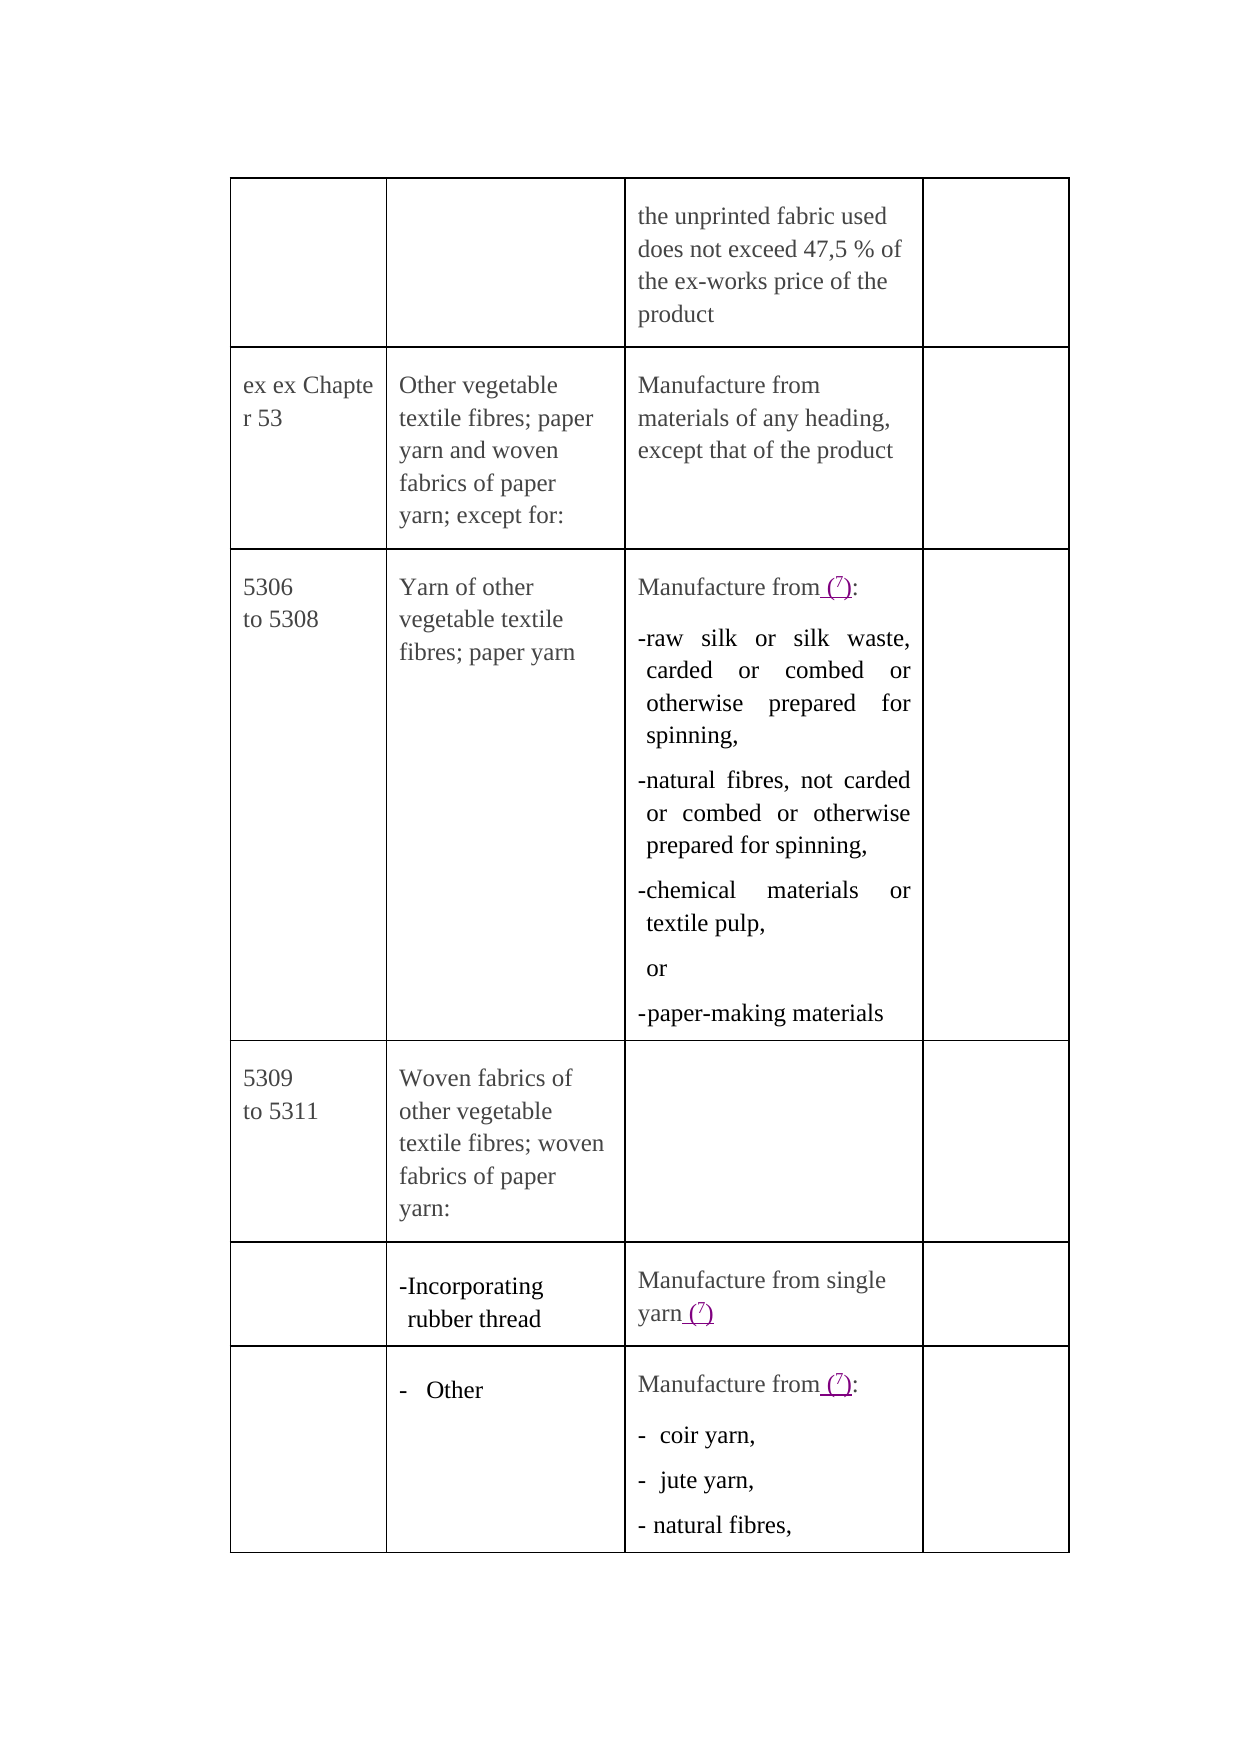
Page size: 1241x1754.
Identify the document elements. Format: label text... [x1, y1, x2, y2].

table_header - [638, 982, 647, 1027]
table_cell [924, 1243, 1068, 1345]
table_header Other [426, 1359, 613, 1404]
table_cell [387, 1243, 624, 1345]
table_header Incorporating rubber thread [407, 1255, 613, 1333]
table_cell [924, 1347, 1068, 1552]
table_cell [231, 179, 386, 346]
table_cell 5306 to 5308 [231, 550, 386, 1039]
table_header - [638, 1494, 653, 1539]
table_cell 5309 to 5311 [231, 1041, 386, 1241]
table_cell Yarn of other vegetable textile fibres; paper yarn [387, 550, 624, 1039]
table_cell Manufacture from (7): [626, 1347, 922, 1552]
table_cell [387, 179, 624, 346]
table_header - [638, 607, 646, 749]
table_cell [626, 1041, 922, 1241]
table_header - [399, 1359, 426, 1404]
table_header jute yarn, [660, 1449, 911, 1494]
table_cell [387, 1347, 624, 1552]
table_cell [924, 179, 1068, 346]
table_header natural fibres, [653, 1494, 911, 1539]
table_cell Woven fabrics of other vegetable textile fibres; woven fabrics of paper yarn: [387, 1041, 624, 1241]
table_cell [231, 1243, 386, 1345]
table_cell Other vegetable textile fibres; paper yarn and woven fabrics of paper yarn; except for: [387, 348, 624, 548]
table_cell ex ex Chapter 53 [231, 348, 386, 548]
table_cell [924, 550, 1068, 1039]
table_cell [231, 1347, 386, 1552]
table_cell [924, 1041, 1068, 1241]
table_cell Manufacture from single yarn (7) [626, 1243, 922, 1345]
table_cell Manufacture from materials of any heading, except that of the product [626, 348, 922, 548]
table_header natural fibres, not carded or combed or otherwise prepared for spinning, [646, 749, 911, 859]
table_header - [638, 1449, 660, 1494]
table_cell Manufacture from (7): [626, 550, 922, 1039]
table_header - [399, 1255, 407, 1333]
table_header - [638, 1404, 659, 1449]
table_header raw silk or silk waste, carded or combed or otherwise prepared for spinning, [646, 607, 911, 749]
table_cell the unprinted fabric used does not exceed 47,5 % of the ex-works price of the product [626, 179, 922, 346]
table_header - [638, 749, 646, 859]
table_header - [638, 859, 646, 982]
table_cell [924, 348, 1068, 548]
table_header coir yarn, [660, 1404, 911, 1449]
table_header chemical materials or textile pulp, or [646, 859, 911, 982]
table_header paper-making materials [647, 982, 911, 1027]
